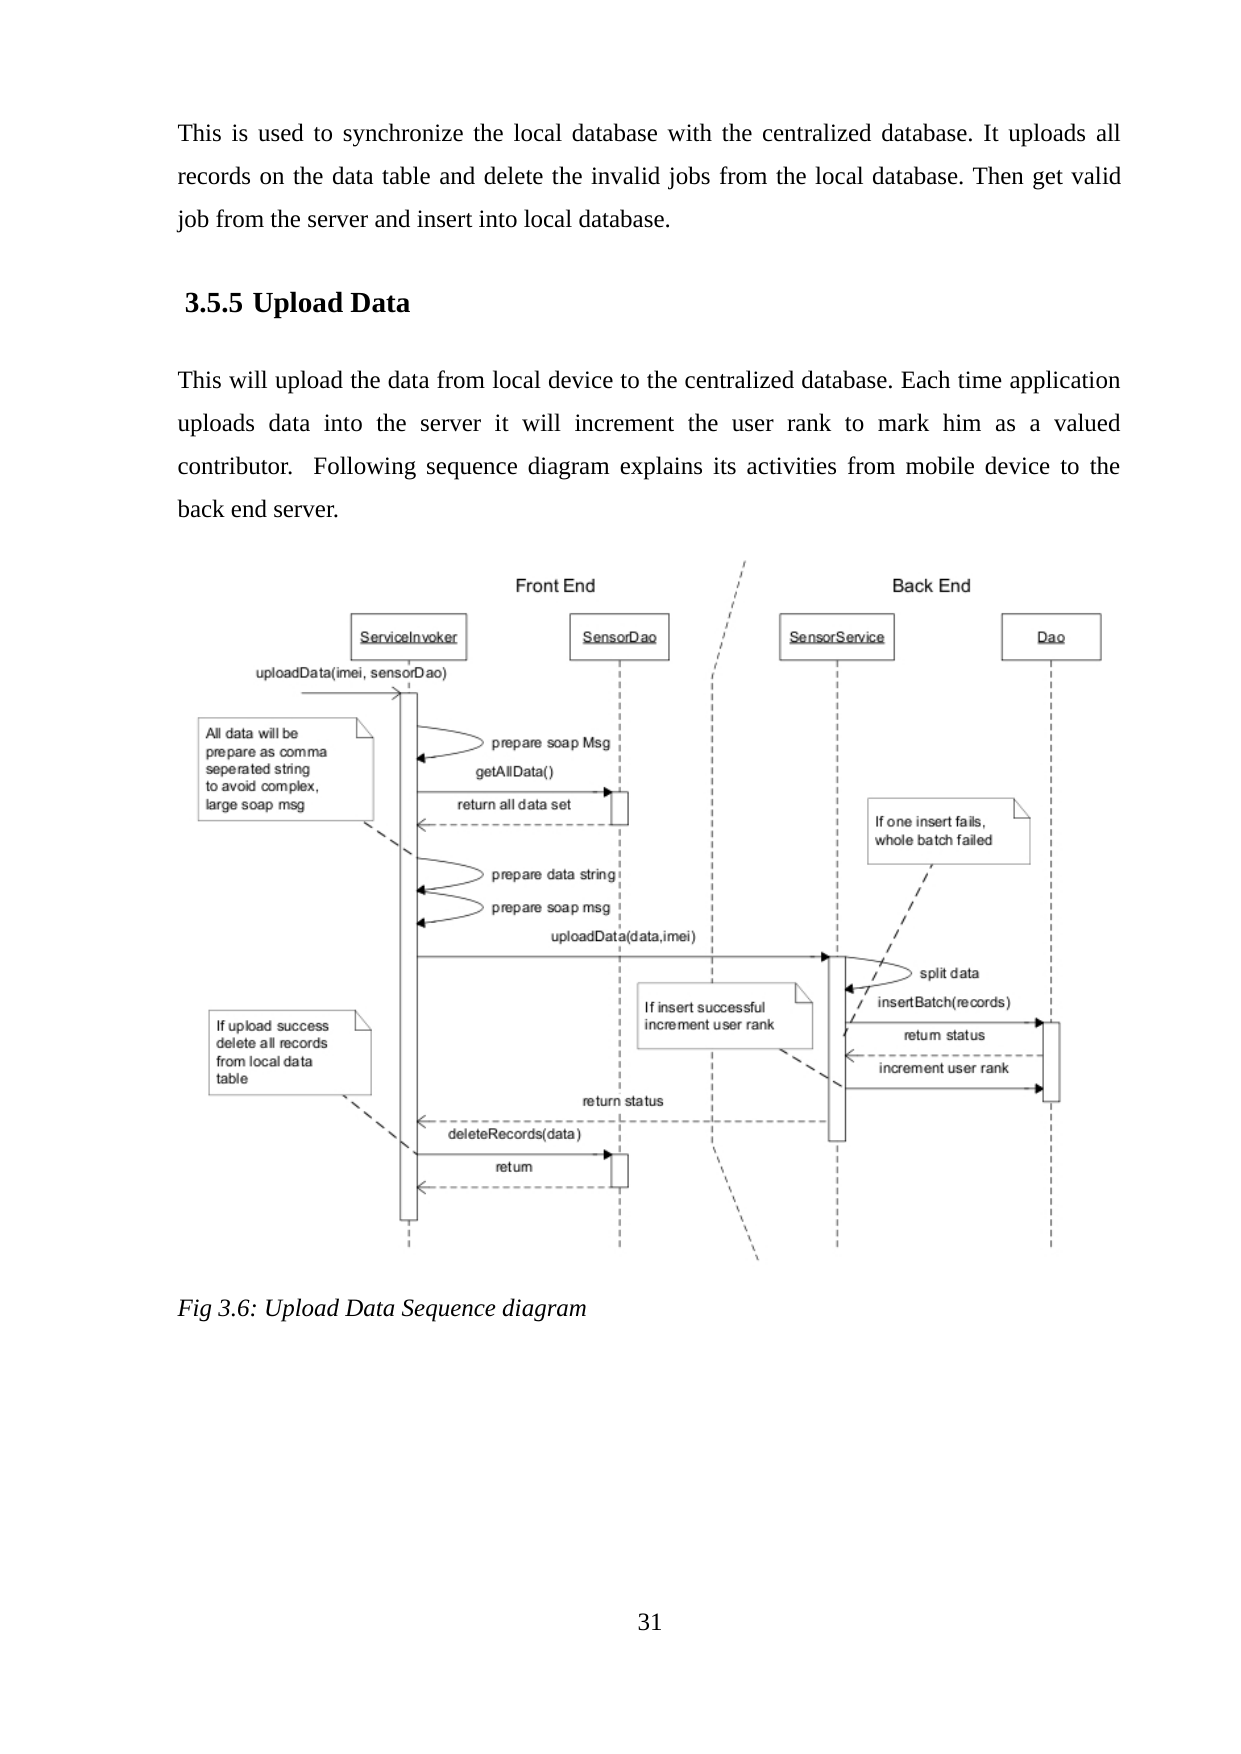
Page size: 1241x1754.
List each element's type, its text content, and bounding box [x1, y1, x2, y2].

picture [177, 550, 1123, 1280]
text This will upload the data from local device to the centralized database. Each time application uploads data into the server it will increment the user rank to mark him as a valued contributor. Following sequence diagram explains its activities from mobile device to the back end server. [177, 365, 1122, 523]
text This is used to synchronize the local database with the centralized database. It uploads all records on the data table and delete the invalid jobs from the local database. Then get valid job from the server and insert into local database. [177, 118, 1122, 233]
subtitle Upload Data [177, 285, 1122, 318]
text Fig 3.6: Upload Data Sequence diagram [177, 1280, 1122, 1322]
